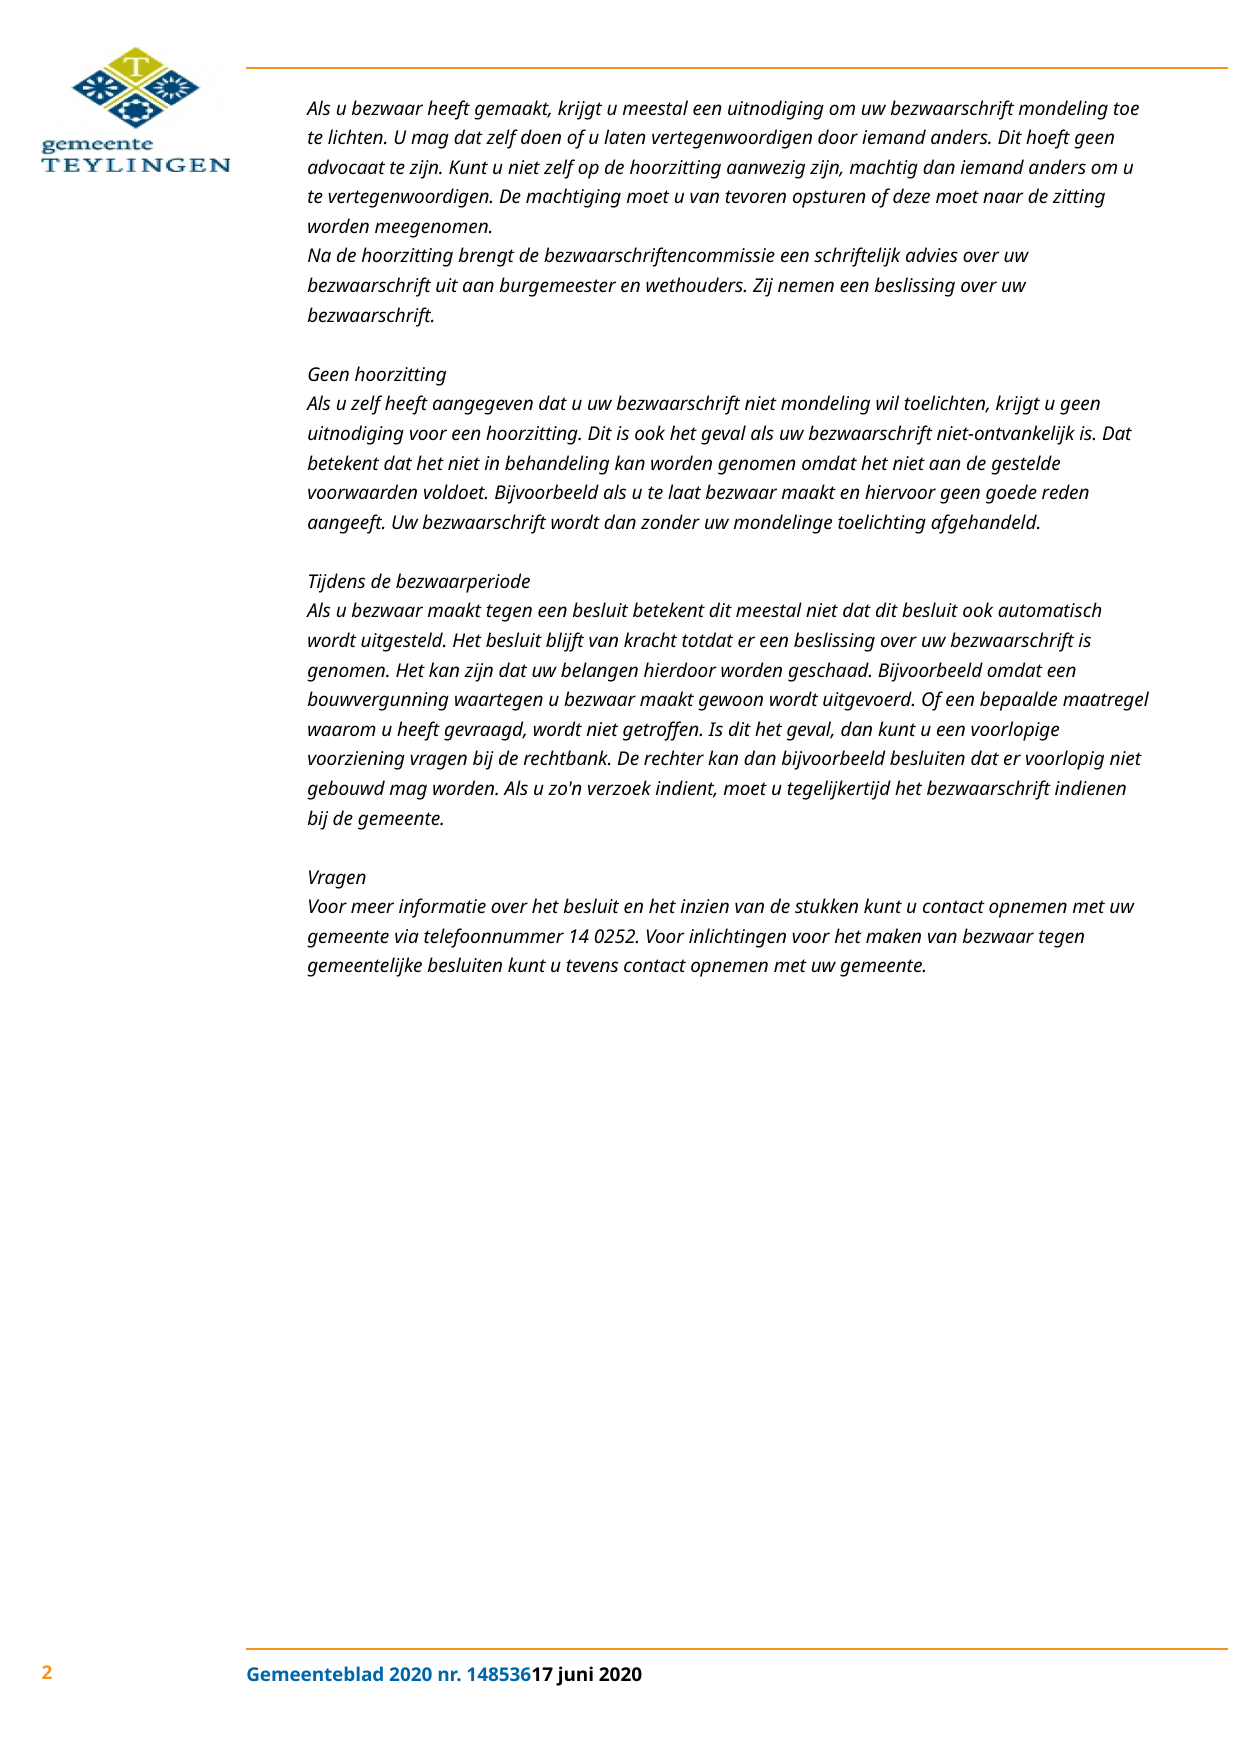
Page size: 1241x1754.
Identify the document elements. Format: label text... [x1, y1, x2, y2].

list Tijdens de bezwaarperiode [248, 568, 1152, 594]
list Vragen [248, 864, 1152, 890]
list Voor meer informatie over het besluit en het inzien van de stukken kunt u contact opnemen met uw gemeente via telefoonnummer 14 0252. Voor inlichtingen voor het maken van bezwaar tegen gemeentelijke besluiten kunt u tevens contact opnemen met uw gemeente. [248, 893, 1152, 978]
picture [41, 47, 231, 172]
list Als u bezwaar maakt tegen een besluit betekent dit meestal niet dat dit besluit ook automatisch wordt uitgesteld. Het besluit blijft van kracht totdat er een beslissing over uw bezwaarschrift is genomen. Het kan zijn dat uw belangen hierdoor worden geschaad. Bijvoorbeeld omdat een bouwvergunning waartegen u bezwaar maakt gewoon wordt uitgevoerd. Of een bepaalde maatregel waarom u heeft gevraagd, wordt niet getroffen. Is dit het geval, dan kunt u een voorlopige voorziening vragen bij de rechtbank. De rechter kan dan bijvoorbeeld besluiten dat er voorlopig niet gebouwd mag worden. Als u zo'n verzoek indient, moet u tegelijkertijd het bezwaarschrift indienen bij de gemeente. [248, 598, 1152, 831]
list Als u zelf heeft aangegeven dat u uw bezwaarschrift niet mondeling wil toelichten, krijgt u geen uitnodiging voor een hoorzitting. Dit is ook het geval als uw bezwaarschrift niet-ontvankelijk is. Dat betekent dat het niet in behandeling kan worden genomen omdat het niet aan de gestelde voorwaarden voldoet. Bijvoorbeeld als u te laat bezwaar maakt en hiervoor geen goede reden aangeeft. Uw bezwaarschrift wordt dan zonder uw mondelinge toelichting afgehandeld. [248, 391, 1152, 535]
list Als u bezwaar heeft gemaakt, krijgt u meestal een uitnodiging om uw bezwaarschrift mondeling toe te lichten. U mag dat zelf doen of u laten vertegenwoordigen door iemand anders. Dit hoeft geen advocaat te zijn. Kunt u niet zelf op de hoorzitting aanwezig zijn, machtig dan iemand anders om u te vertegenwoordigen. De machtiging moet u van tevoren opsturen of deze moet naar de zitting worden meegenomen. [248, 95, 1152, 239]
list Geen hoorzitting [248, 361, 1152, 387]
list Na de hoorzitting brengt de bezwaarschriftencommissie een schriftelijk advies over uw bezwaarschrift uit aan burgemeester en wethouders. Zij nemen een beslissing over uw bezwaarschrift. [248, 243, 1152, 328]
